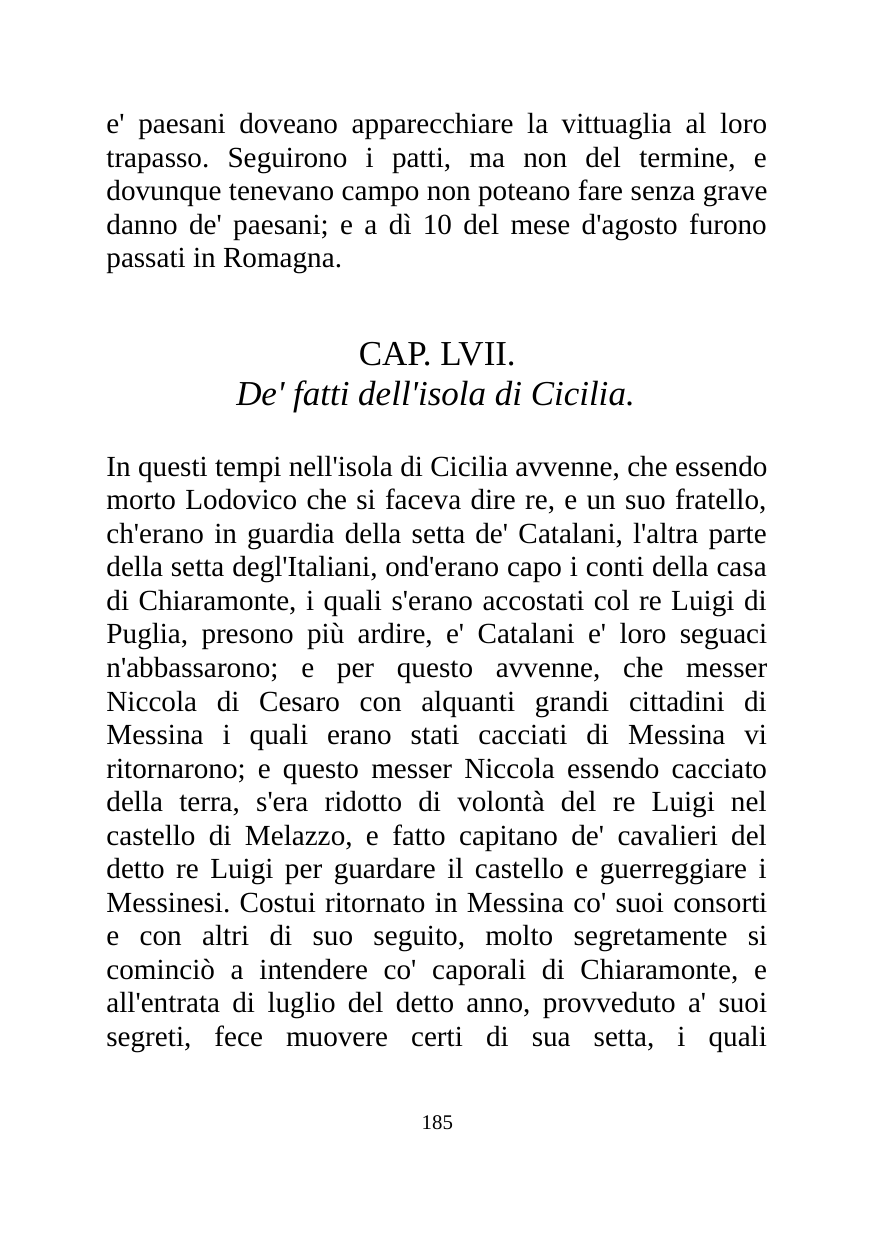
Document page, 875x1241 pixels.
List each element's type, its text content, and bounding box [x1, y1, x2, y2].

subtitle CAP. LVII. De' fatti dell'isola di Cicilia. [106, 333, 768, 413]
text e' paesani doveano apparecchiare la vittuaglia al loro trapasso. Seguirono i patti, ma non del termine, e dovunque tenevano campo non poteano fare senza grave danno de' paesani; e a dì 10 del mese d'agosto furono passati in Romagna. [106, 106, 768, 274]
text In questi tempi nell'isola di Cicilia avvenne, che essendo morto Lodovico che si faceva dire re, e un suo fratello, ch'erano in guardia della setta de' Catalani, l'altra parte della setta degl'Italiani, ond'erano capo i conti della casa di Chiaramonte, i quali s'erano accostati col re Luigi di Puglia, presono più ardire, e' Catalani e' loro seguaci n'abbassarono; e per questo avvenne, che messer Niccola di Cesaro con alquanti grandi cittadini di Messina i quali erano stati cacciati di Messina vi ritornarono; e questo messer Niccola essendo cacciato della terra, s'era ridotto di volontà del re Luigi nel castello di Melazzo, e fatto capitano de' cavalieri del detto re Luigi per guardare il castello e guerreggiare i Messinesi. Costui ritornato in Messina co' suoi consorti e con altri di suo seguito, molto segretamente si cominciò a intendere co' caporali di Chiaramonte, e all'entrata di luglio del detto anno, provveduto a' suoi segreti, fece muovere certi di sua setta, i quali [106, 449, 768, 1053]
